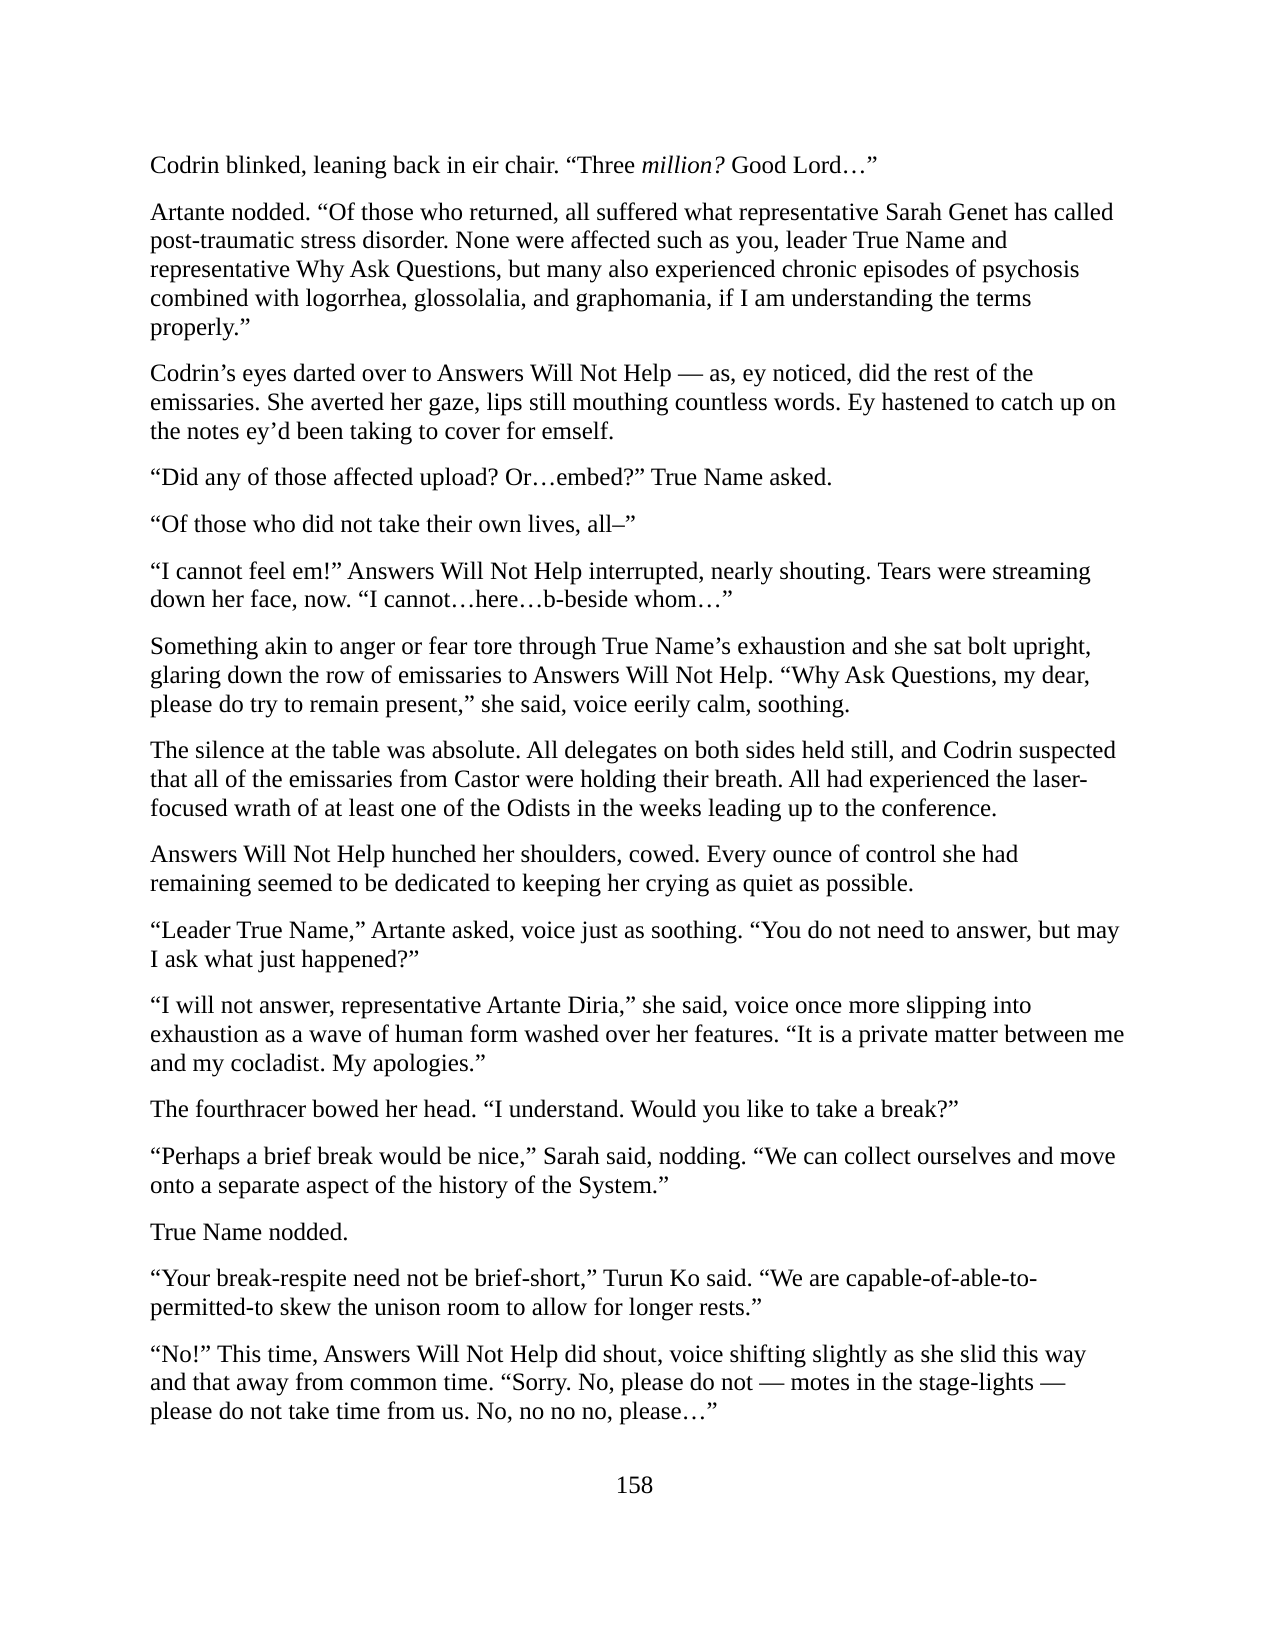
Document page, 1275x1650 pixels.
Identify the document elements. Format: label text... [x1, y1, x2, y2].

text “No!” This time, Answers Will Not Help did shout, voice shifting slightly as she slid this way and that away from common time. “Sorry. No, please do not — motes in the stage-lights — please do not take time from us. No, no no no, please…” [150, 1339, 1125, 1425]
text “I cannot feel em!” Answers Will Not Help interrupted, nearly shouting. Tears were streaming down her face, now. “I cannot…here…b-beside whom…” [150, 556, 1125, 613]
text True Name nodded. [150, 1217, 1125, 1245]
text “Perhaps a brief break would be nice,” Sarah said, nodding. “We can collect ourselves and move onto a separate aspect of the history of the System.” [150, 1141, 1125, 1199]
text The fourthracer bowed her head. “I understand. Would you like to take a break?” [150, 1094, 1125, 1123]
text “I will not answer, representative Artante Diria,” she said, voice once more slipping into exhaustion as a wave of human form washed over her features. “It is a private matter between me and my cocladist. My apologies.” [150, 990, 1125, 1077]
text “Did any of those affected upload? Or…embed?” True Name asked. [150, 462, 1125, 491]
text “Your break-respite need not be brief-short,” Turun Ko said. “We are capable-of-able-to-permitted-to skew the unison room to allow for longer rests.” [150, 1263, 1125, 1321]
text Artante nodded. “Of those who returned, all suffered what representative Sarah Genet has called post-traumatic stress disorder. None were affected such as you, leader True Name and representative Why Ask Questions, but many also experienced chronic episodes of psychosis combined with logorrhea, glossolalia, and graphomania, if I am understanding the terms properly.” [150, 197, 1125, 340]
text Answers Will Not Help hunched her shoulders, cowed. Every ounce of control she had remaining seemed to be dedicated to keeping her crying as quiet as possible. [150, 839, 1125, 897]
text Codrin blinked, leaning back in eir chair. “Three million? Good Lord…” [150, 150, 1125, 179]
text “Of those who did not take their own lives, all–” [150, 509, 1125, 538]
text “Leader True Name,” Artante asked, voice just as soothing. “You do not need to answer, but may I ask what just happened?” [150, 915, 1125, 972]
text Something akin to anger or fear tore through True Name’s exhaustion and she sat bolt upright, glaring down the row of emissaries to Answers Will Not Help. “Why Ask Questions, my dear, please do try to remain present,” she said, voice eerily calm, soothing. [150, 631, 1125, 717]
text Codrin’s eyes darted over to Answers Will Not Help — as, ey noticed, did the rest of the emissaries. She averted her gaze, lips still mouthing countless words. Ey hastened to catch up on the notes ey’d been taking to cover for emself. [150, 358, 1125, 444]
text The silence at the table was absolute. All delegates on both sides held still, and Codrin suspected that all of the emissaries from Castor were holding their breath. All had experienced the laser-focused wrath of at least one of the Odists in the weeks leading up to the conference. [150, 735, 1125, 822]
